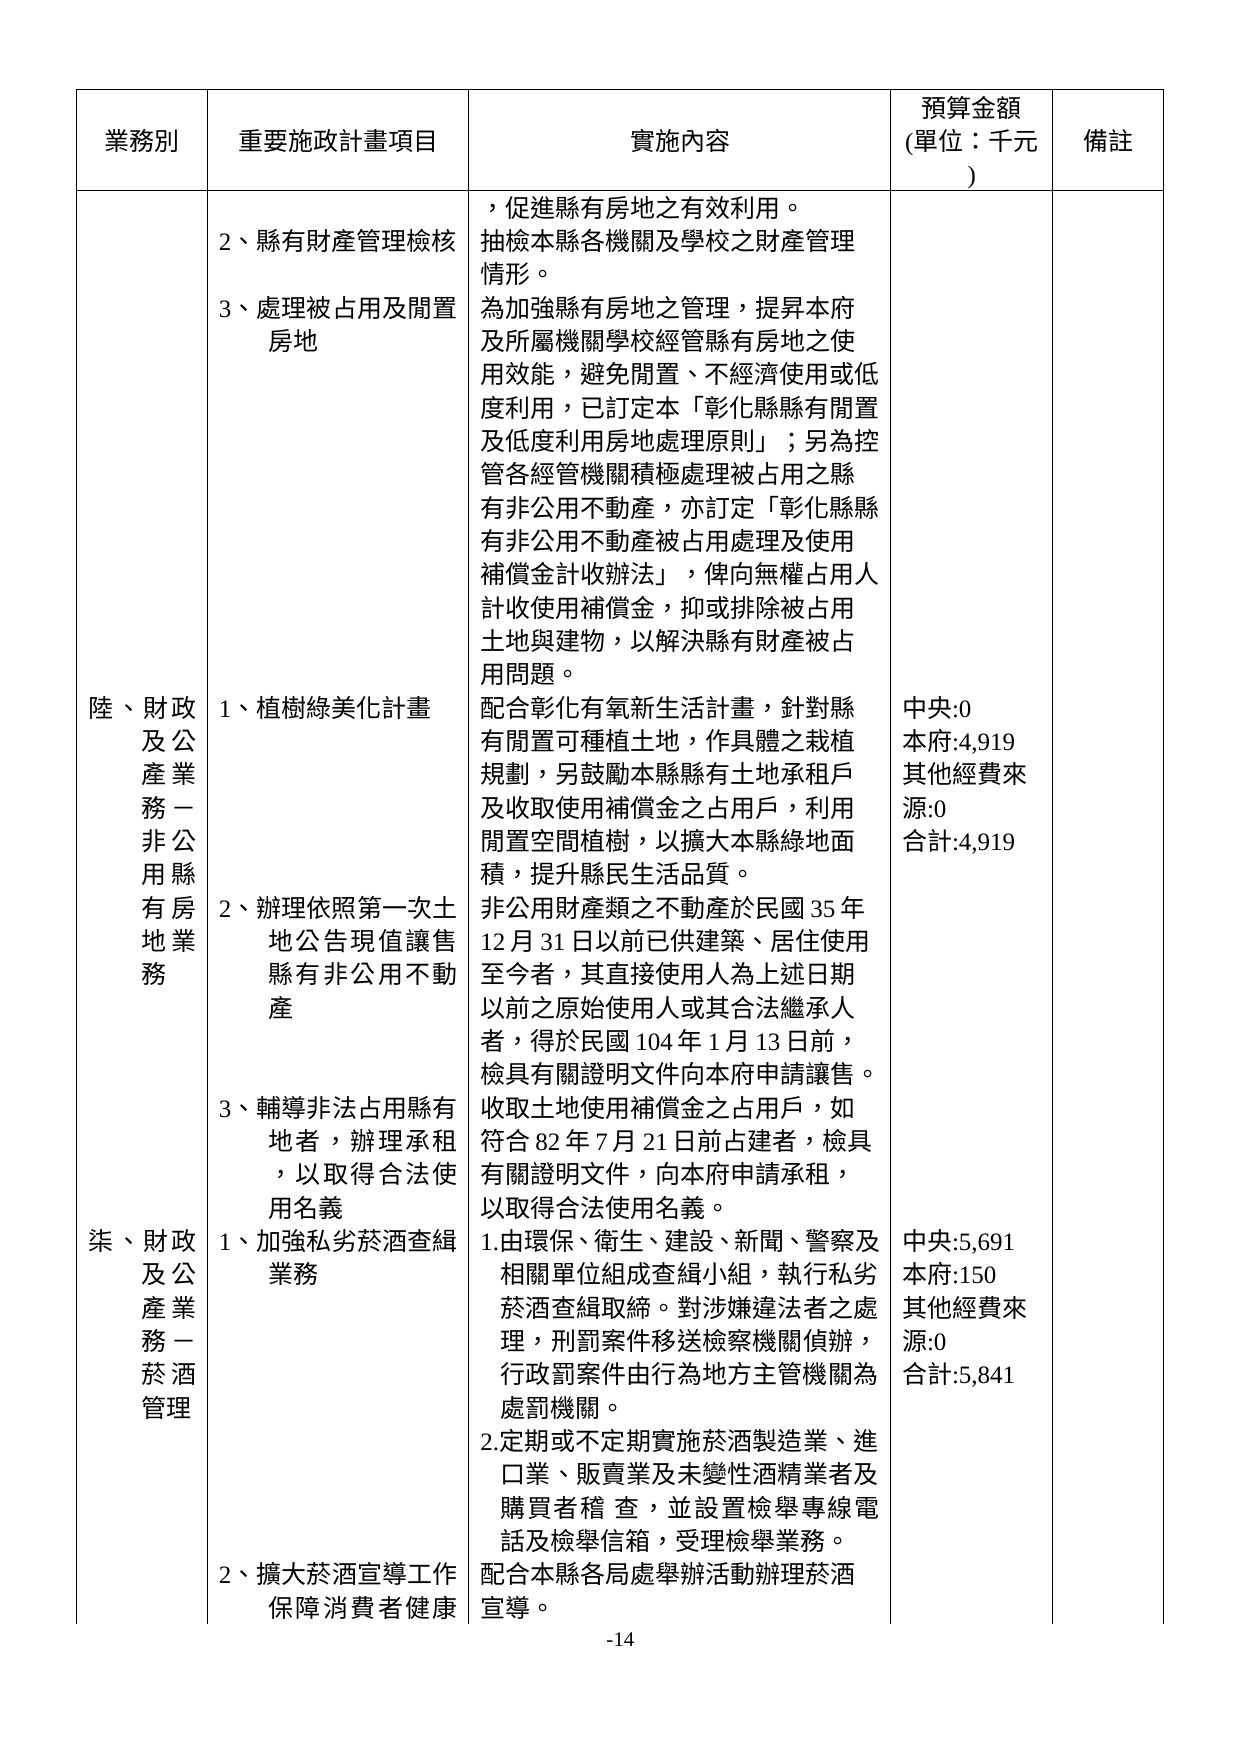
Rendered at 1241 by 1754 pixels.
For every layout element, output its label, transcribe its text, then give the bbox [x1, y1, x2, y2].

table_cell [208, 191, 468, 224]
table_cell 收取土地使用補償金之占用戶，如符合82年7月21日前占建者，檢具有關證明文件，向本府申請承租，以取得合法使用名義。 [469, 1090, 890, 1224]
table_cell 加強私劣菸酒查緝業務 [208, 1224, 468, 1557]
table_cell [1053, 290, 1163, 690]
table_cell [891, 890, 1052, 1090]
table_cell [1053, 890, 1163, 1090]
table_cell 擴大菸酒宣導工作保障消費者健康安全 [208, 1557, 468, 1624]
table_cell [1053, 191, 1163, 224]
table_cell 抽檢本縣各機關及學校之財產管理情形。 [469, 224, 890, 290]
table_cell 柒、財政及公產業務－菸酒管理 [77, 1224, 207, 1557]
table_cell 中央:5,691 本府:150 其他經費來源:0 合計:5,841 [891, 1224, 1052, 1557]
table_cell 處理被占用及閒置房地 [208, 290, 468, 690]
table_cell [1053, 224, 1163, 290]
table_cell [891, 191, 1052, 224]
table_cell 配合本縣各局處舉辦活動辦理菸酒宣導。 [469, 1557, 890, 1624]
table_cell [1053, 1224, 1163, 1557]
table_cell 輔導非法占用縣有地者，辦理承租，以取得合法使用名義 [208, 1090, 468, 1224]
table_cell 為加強縣有房地之管理，提昇本府及所屬機關學校經管縣有房地之使用效能，避免閒置、不經濟使用或低度利用，已訂定本「彰化縣縣有閒置及低度利用房地處理原則」；另為控管各經管機關積極處理被占用之縣有非公用不動產，亦訂定「彰化縣縣有非公用不動產被占用處理及使用補償金計收辦法」，俾向無權占用人計收使用補償金，抑或排除被占用土地與建物，以解決縣有財產被占用問題。 [469, 290, 890, 690]
table_cell [77, 1557, 207, 1624]
table_cell [891, 1557, 1052, 1624]
table_header 重要施政計畫項目 [208, 90, 468, 190]
table_cell [891, 224, 1052, 290]
table_cell 陸、財政及公產業務－非公用縣有房地業務 [77, 690, 207, 1090]
table_cell 1.由環保、衛生、建設、新聞、警察及相關單位組成查緝小組，執行私劣菸酒查緝取締。對涉嫌違法者之處理，刑罰案件移送檢察機關偵辦，行政罰案件由行為地方主管機關為處罰機關。 2.定期或不定期實施菸酒製造業、進口業、販賣業及未變性酒精業者及購買者稽 查，並設置檢舉專線電話及檢舉信箱，受理檢舉業務。 [469, 1224, 890, 1557]
table_header 備註 [1053, 90, 1163, 190]
table_header 實施內容 [469, 90, 890, 190]
table_cell 配合彰化有氧新生活計畫，針對縣有閒置可種植土地，作具體之栽植規劃，另鼓勵本縣縣有土地承租戶及收取使用補償金之占用戶，利用閒置空間植樹，以擴大本縣綠地面積，提升縣民生活品質。 [469, 690, 890, 890]
table_cell [1053, 690, 1163, 890]
table_cell 辦理依照第一次土地公告現值讓售縣有非公用不動產 [208, 890, 468, 1090]
table_cell [891, 290, 1052, 690]
table_cell [891, 1090, 1052, 1224]
table_cell [77, 224, 207, 290]
table_header 預算金額 (單位：千元) [891, 90, 1052, 190]
table_cell 植樹綠美化計畫 [208, 690, 468, 890]
table_cell 中央:0 本府:4,919 其他經費來源:0 合計:4,919 [891, 690, 1052, 890]
table_cell ，促進縣有房地之有效利用。 [469, 191, 890, 224]
table_cell [1053, 1557, 1163, 1624]
table_cell [77, 1090, 207, 1224]
table_cell 非公用財產類之不動產於民國35年12月31日以前已供建築、居住使用至今者，其直接使用人為上述日期以前之原始使用人或其合法繼承人者，得於民國104年1月13日前，檢具有關證明文件向本府申請讓售。 [469, 890, 890, 1090]
table_cell [1053, 1090, 1163, 1224]
table_cell [77, 191, 207, 224]
table_header 業務別 [77, 90, 207, 190]
table_cell 縣有財產管理檢核 [208, 224, 468, 290]
table_cell [77, 290, 207, 690]
